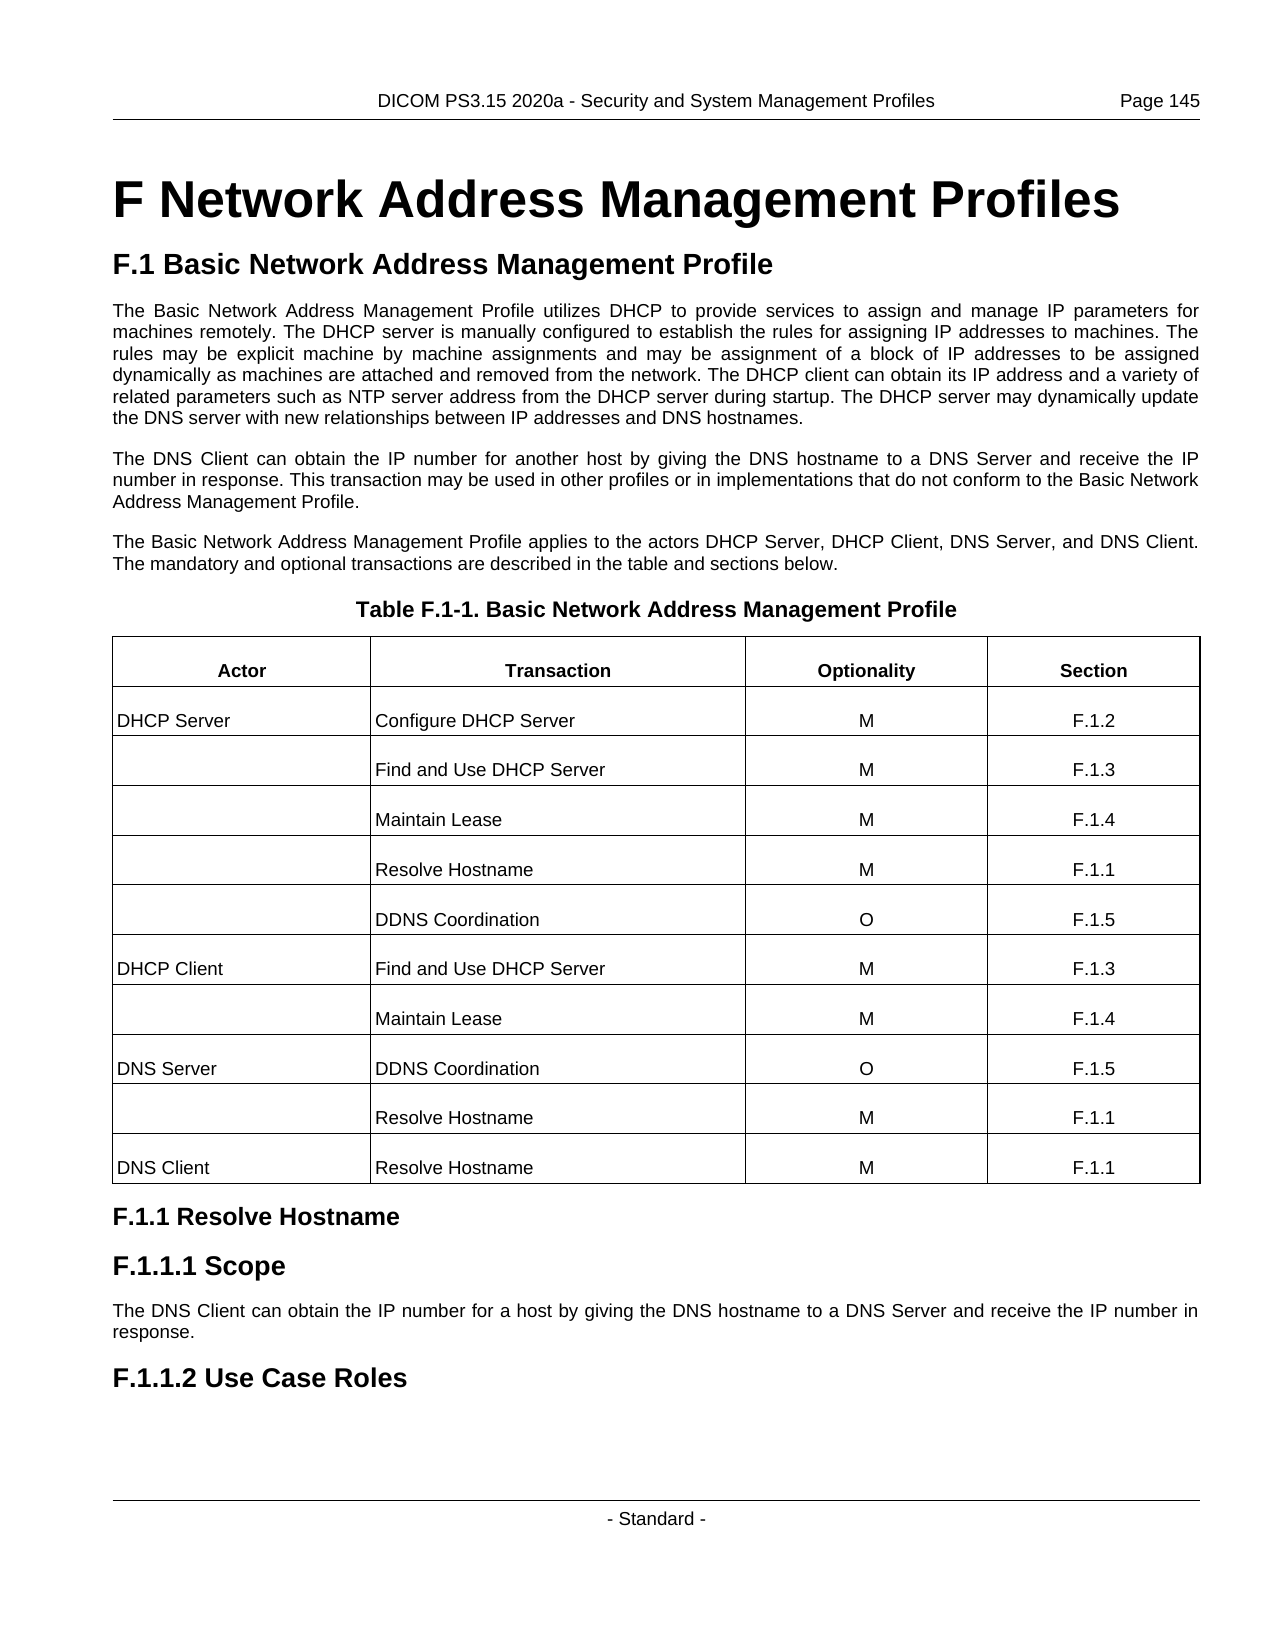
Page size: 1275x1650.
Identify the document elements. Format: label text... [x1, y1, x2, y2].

table_cell DDNS Coordination [371, 885, 745, 934]
text The Basic Network Address Management Profile applies to the actors DHCP Server, DHCP Client, DNS Server, and DNS Client. The mandatory and optional transactions are described in the table and sections below. [112, 531, 1200, 574]
table_cell [113, 836, 370, 884]
table_cell O [746, 885, 987, 934]
text F Network Address Management Profiles [112, 169, 1200, 228]
table_cell [113, 786, 370, 835]
table_cell F.1.5 [988, 885, 1199, 934]
table_cell F.1.5 [988, 1035, 1199, 1083]
table_cell Find and Use DHCP Server [371, 935, 745, 984]
table_header Optionality [746, 637, 987, 686]
table_cell F.1.1 [988, 1084, 1199, 1133]
table_cell DNS Client [113, 1134, 370, 1182]
text The DNS Client can obtain the IP number for a host by giving the DNS hostname to a DNS Server and receive the IP number in response. [112, 1300, 1200, 1343]
text F.1 Basic Network Address Management Profile [112, 247, 1200, 281]
table_cell M [746, 1084, 987, 1133]
table_cell F.1.3 [988, 935, 1199, 984]
table_cell M [746, 985, 987, 1033]
table_cell M [746, 786, 987, 835]
table_cell Resolve Hostname [371, 1134, 745, 1182]
table_cell F.1.3 [988, 736, 1199, 785]
table_cell O [746, 1035, 987, 1083]
table_cell [113, 1084, 370, 1133]
table_cell [113, 985, 370, 1033]
table_cell M [746, 1134, 987, 1182]
text Table F.1-1. Basic Network Address Management Profile [112, 597, 1200, 622]
table_cell M [746, 836, 987, 884]
table_cell DHCP Client [113, 935, 370, 984]
table_cell F.1.1 [988, 1134, 1199, 1182]
text F.1.1 Resolve Hostname [112, 1202, 1200, 1231]
text The DNS Client can obtain the IP number for another host by giving the DNS hostname to a DNS Server and receive the IP number in response. This transaction may be used in other profiles or in implementations that do not conform to the Basic Network Address Management Profile. [112, 447, 1200, 512]
table_header Section [988, 637, 1199, 686]
table_header Actor [113, 637, 370, 686]
table_cell [113, 736, 370, 785]
table_cell Resolve Hostname [371, 1084, 745, 1133]
text F.1.1.2 Use Case Roles [112, 1362, 1200, 1393]
table_cell [113, 885, 370, 934]
table_cell Maintain Lease [371, 786, 745, 835]
table_cell DDNS Coordination [371, 1035, 745, 1083]
table_cell F.1.2 [988, 687, 1199, 735]
table_cell F.1.4 [988, 786, 1199, 835]
text F.1.1.1 Scope [112, 1250, 1200, 1281]
table_cell Configure DHCP Server [371, 687, 745, 735]
table_cell F.1.1 [988, 836, 1199, 884]
table_cell Maintain Lease [371, 985, 745, 1033]
table_cell M [746, 687, 987, 735]
table_cell Resolve Hostname [371, 836, 745, 884]
table_cell Find and Use DHCP Server [371, 736, 745, 785]
table_cell DHCP Server [113, 687, 370, 735]
table_cell DNS Server [113, 1035, 370, 1083]
table_cell M [746, 935, 987, 984]
table_cell F.1.4 [988, 985, 1199, 1033]
table_header Transaction [371, 637, 745, 686]
text The Basic Network Address Management Profile utilizes DHCP to provide services to assign and manage IP parameters for machines remotely. The DHCP server is manually configured to establish the rules for assigning IP addresses to machines. The rules may be explicit machine by machine assignments and may be assignment of a block of IP addresses to be assigned dynamically as machines are attached and removed from the network. The DHCP client can obtain its IP address and a variety of related parameters such as NTP server address from the DHCP server during startup. The DHCP server may dynamically update the DNS server with new relationships between IP addresses and DNS hostnames. [112, 299, 1200, 429]
table_cell M [746, 736, 987, 785]
